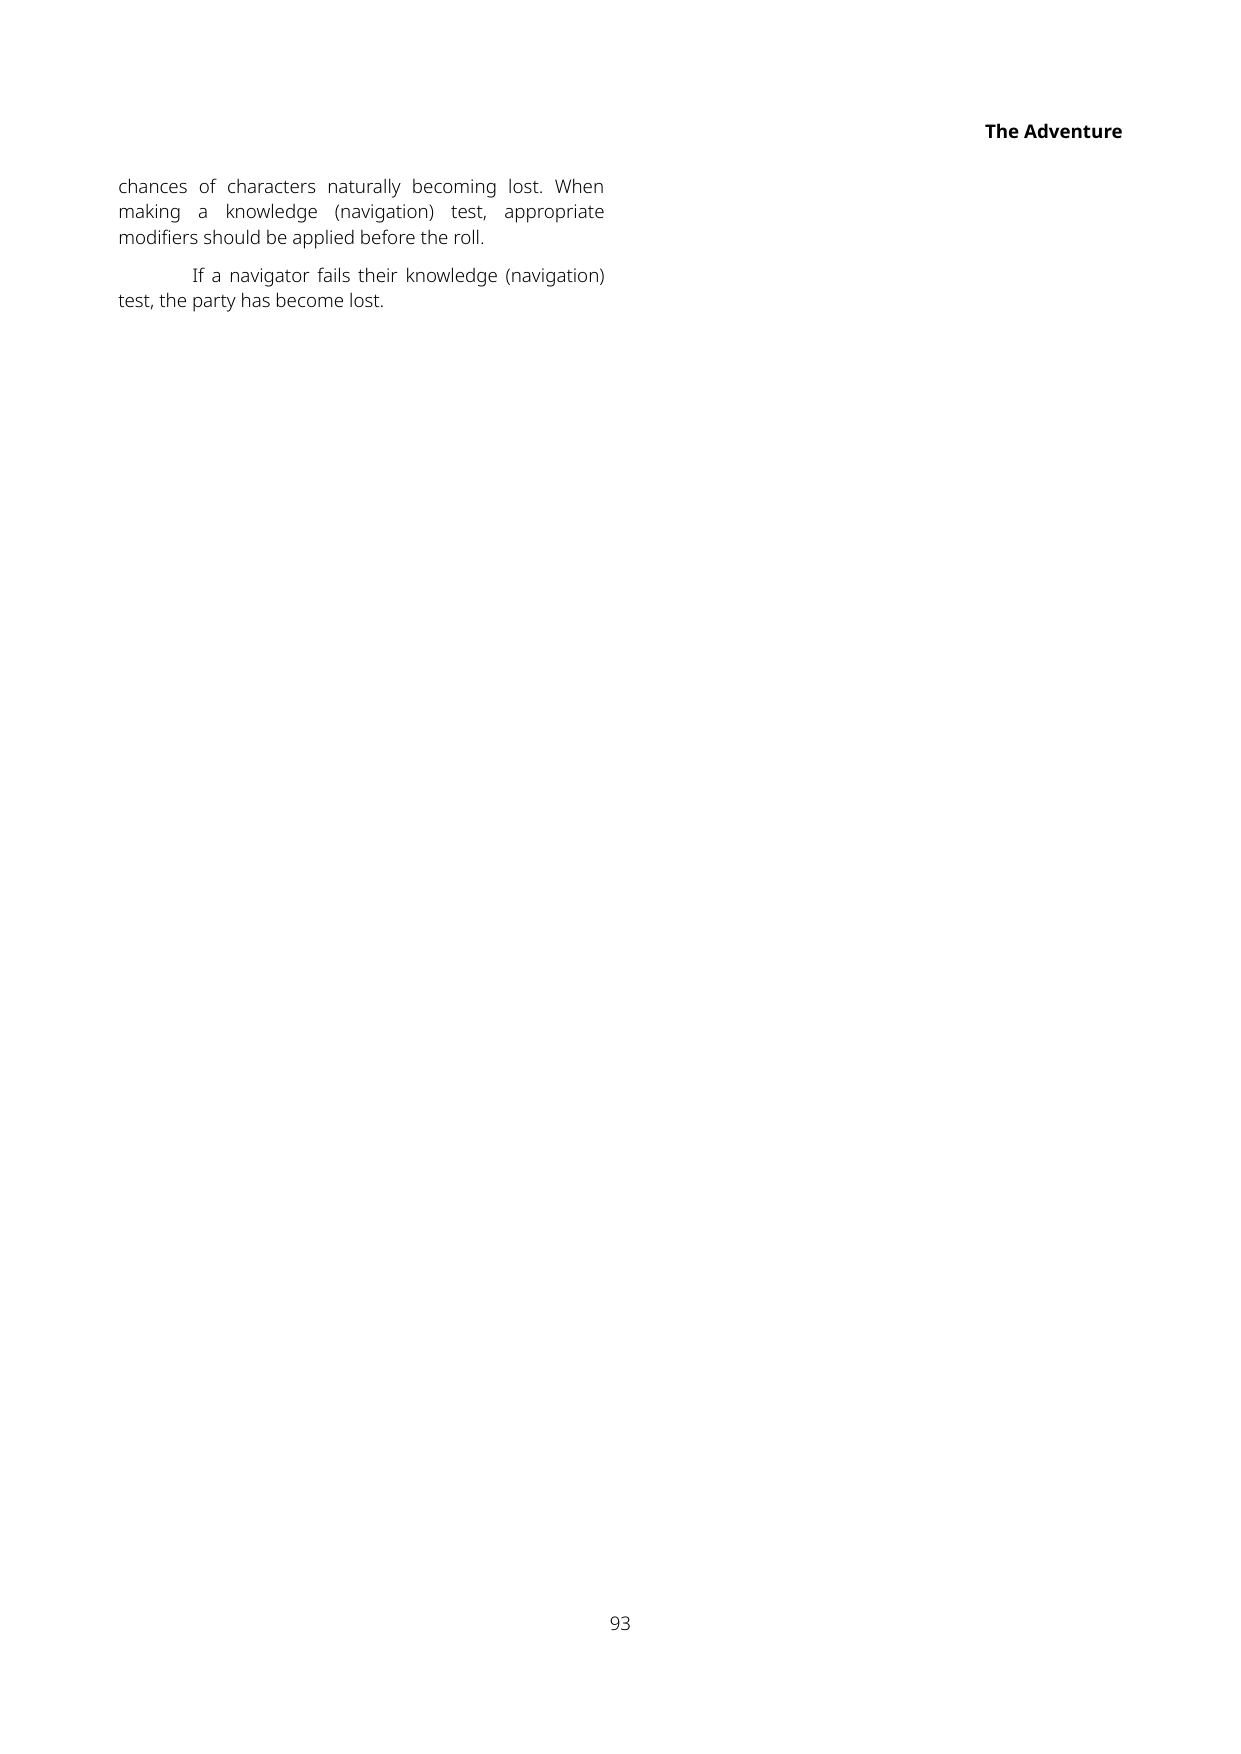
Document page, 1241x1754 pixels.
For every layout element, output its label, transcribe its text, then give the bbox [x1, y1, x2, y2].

text If a navigator fails their knowledge (navigation) test, the party has become lost. [118, 262, 605, 313]
text chances of characters naturally becoming lost. When making a knowledge (navigation) test, appropriate modifiers should be applied before the roll. [118, 173, 605, 250]
